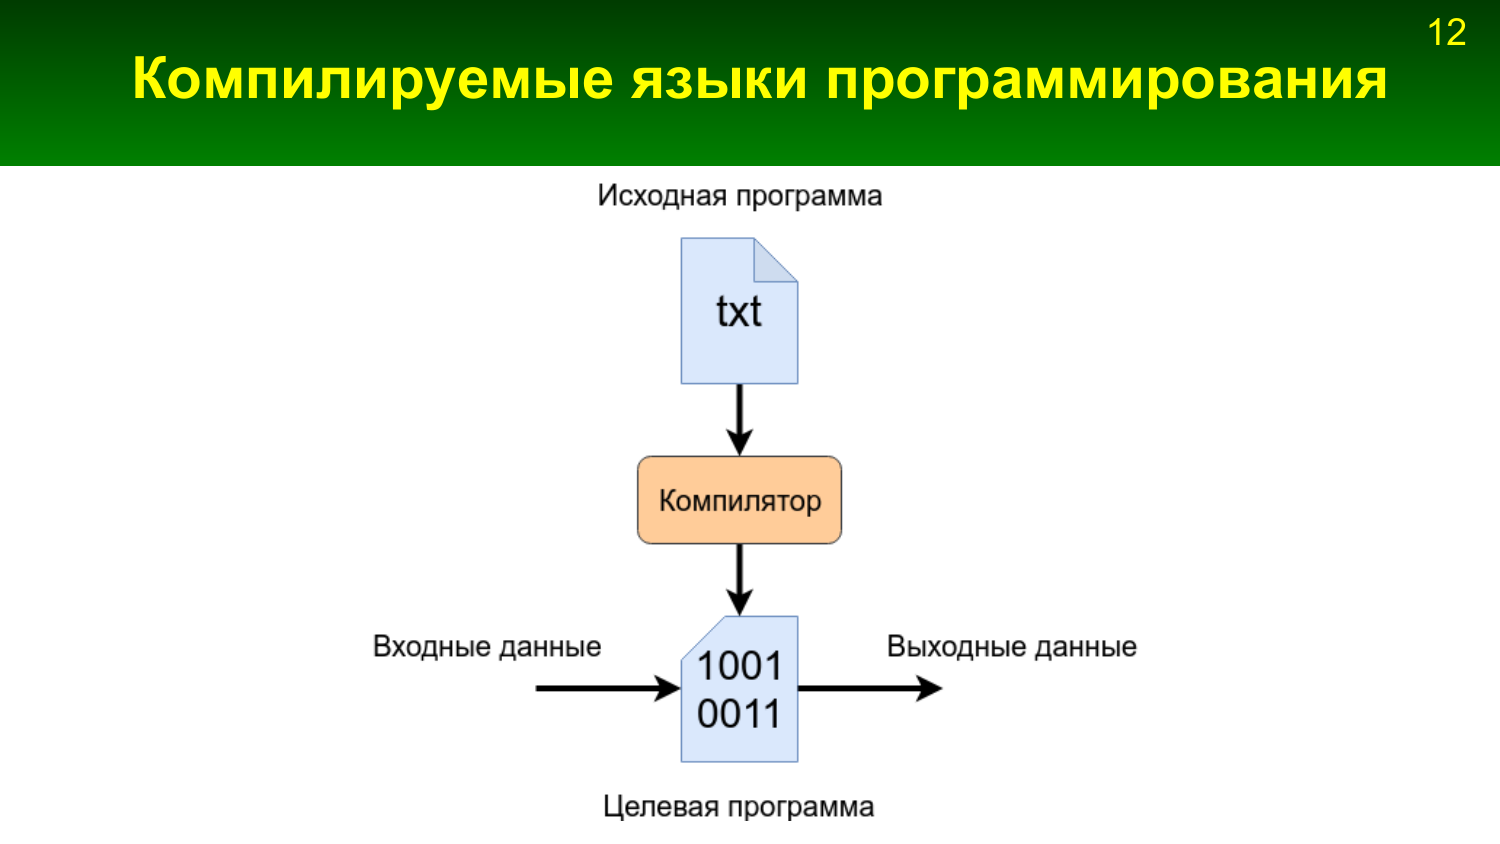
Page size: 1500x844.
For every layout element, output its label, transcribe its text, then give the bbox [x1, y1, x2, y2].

title Компилируемые языки программирования [23, 13, 1489, 136]
picture [342, 178, 1158, 821]
